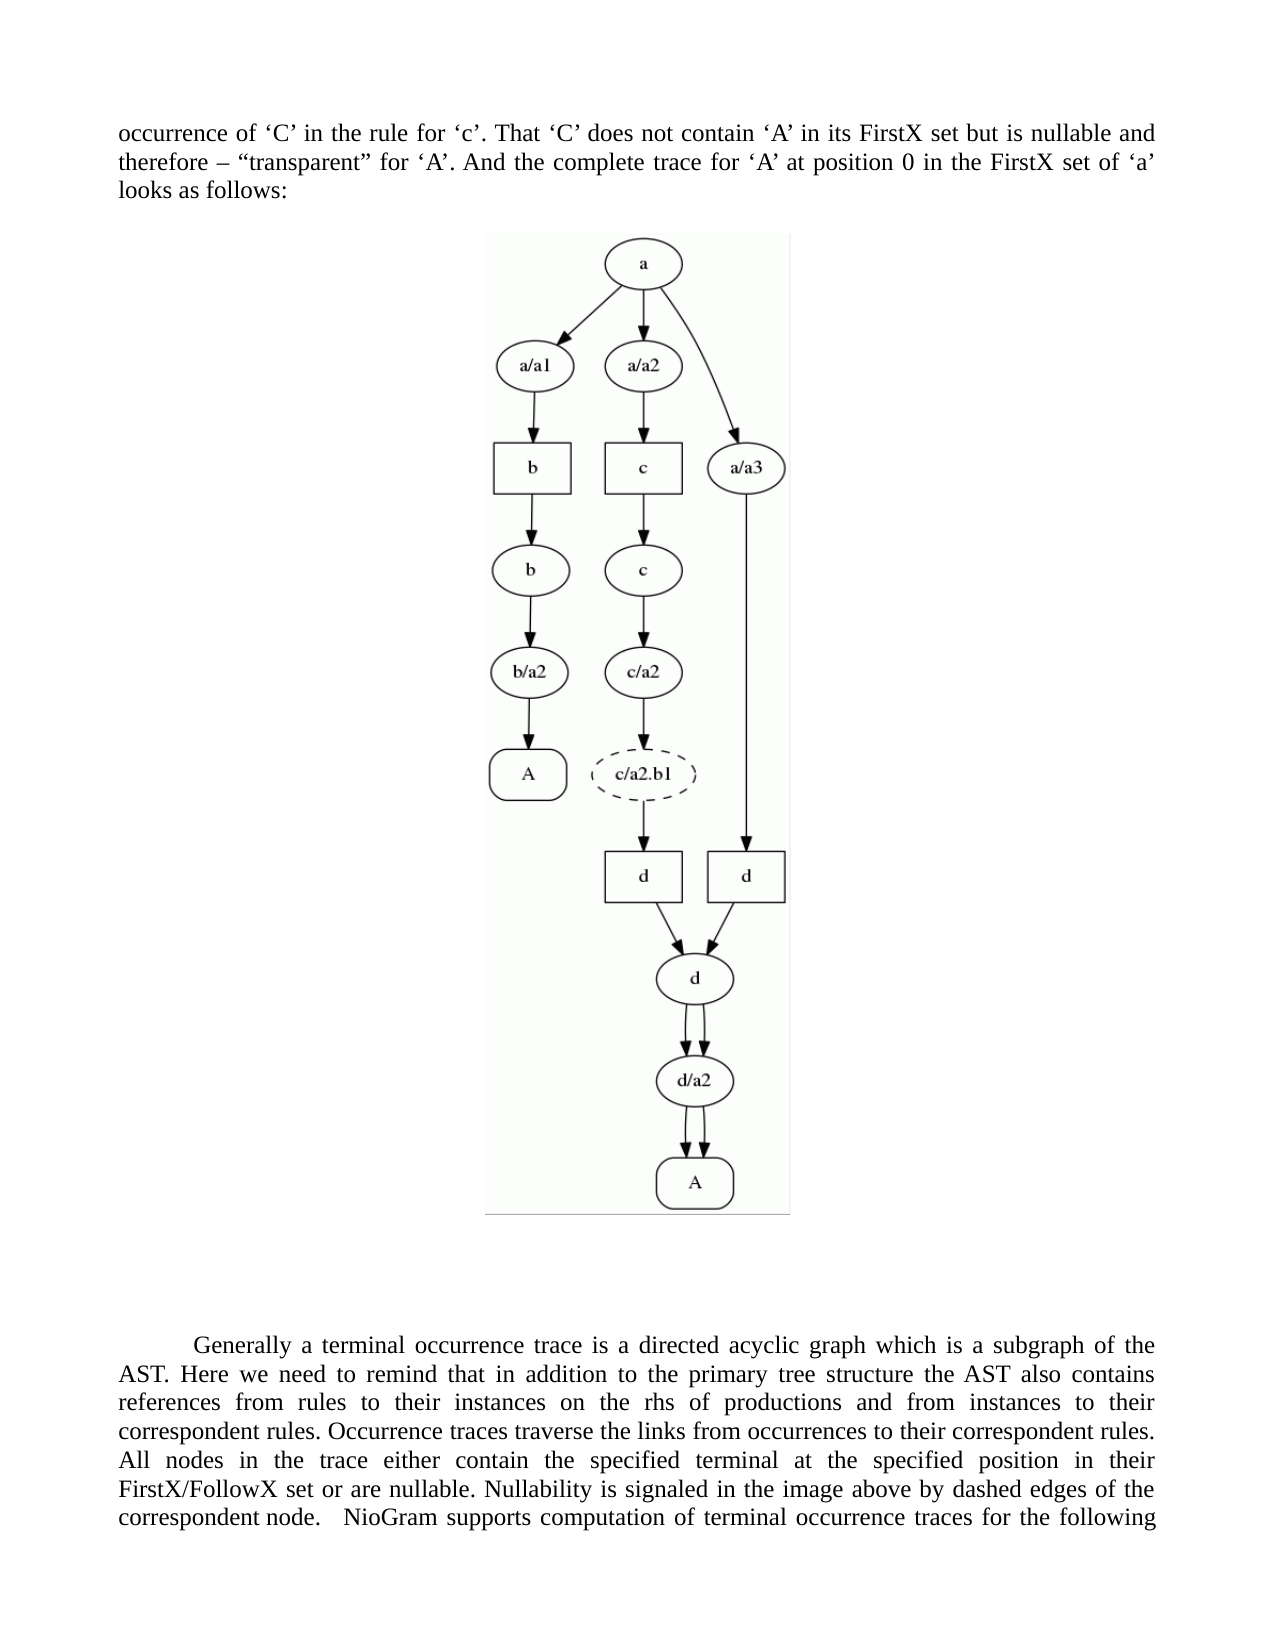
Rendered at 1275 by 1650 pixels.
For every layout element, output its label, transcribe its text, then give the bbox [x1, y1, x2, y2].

text Generally a terminal occurrence trace is a directed acyclic graph which is a subgraph of the AST. Here we need to remind that in addition to the primary tree structure the AST also contains references from rules to their instances on the rhs of productions and from instances to their correspondent rules. Occurrence traces traverse the links from occurrences to their correspondent rules. All nodes in the trace either contain the specified terminal at the specified position in their FirstX/FollowX set or are nullable. Nullability is signaled in the image above by dashed edges of the correspondent node. NioGram supports computation of terminal occurrence traces for the following [118, 1330, 1157, 1531]
picture [485, 233, 791, 1215]
text occurrence of ‘C’ in the rule for ‘c’. That ‘C’ does not contain ‘A’ in its FirstX set but is nullable and therefore – “transparent” for ‘A’. And the complete trace for ‘A’ at position 0 in the FirstX set of ‘a’ looks as follows: [118, 118, 1157, 204]
